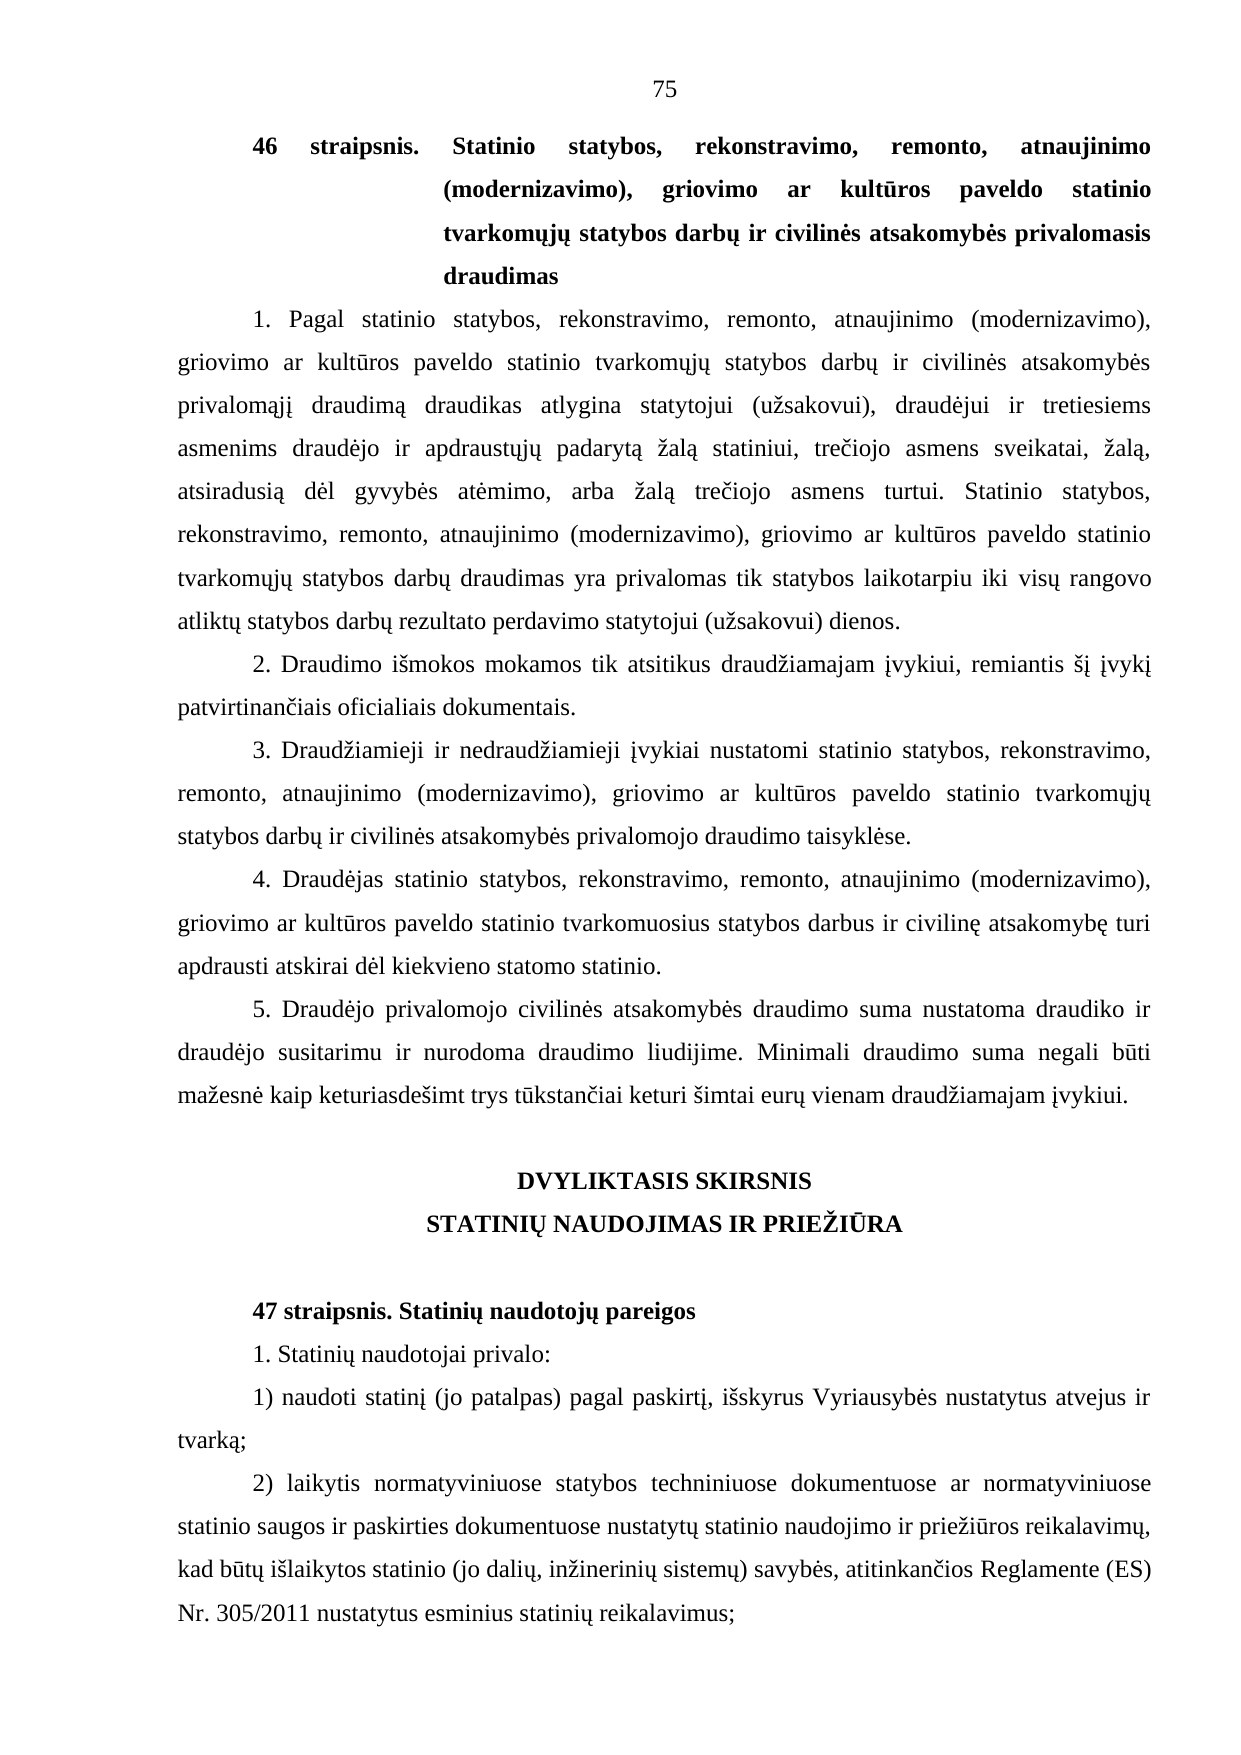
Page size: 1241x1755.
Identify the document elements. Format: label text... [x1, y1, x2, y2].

text 2) laikytis normatyviniuose statybos techniniuose dokumentuose ar normatyviniuose statinio saugos ir paskirties dokumentuose nustatytų statinio naudojimo ir priežiūros reikalavimų, kad būtų išlaikytos statinio (jo dalių, inžinerinių sistemų) savybės, atitinkančios Reglamente (ES) Nr. 305/2011 nustatytus esminius statinių reikalavimus; [177, 1468, 1152, 1626]
text 2. Draudimo išmokos mokamos tik atsitikus draudžiamajam įvykiui, remiantis šį įvykį patvirtinančiais oficialiais dokumentais. [177, 649, 1152, 721]
text 5. Draudėjo privalomojo civilinės atsakomybės draudimo suma nustatoma draudiko ir draudėjo susitarimu ir nurodoma draudimo liudijime. Minimali draudimo suma negali būti mažesnė kaip keturiasdešimt trys tūkstančiai keturi šimtai eurų vienam draudžiamajam įvykiui. [177, 994, 1152, 1109]
text 1. Statinių naudotojai privalo: [177, 1339, 1152, 1368]
text 1) naudoti statinį (jo patalpas) pagal paskirtį, išskyrus Vyriausybės nustatytus atvejus ir tvarką; [177, 1382, 1152, 1454]
text 46 straipsnis. Statinio statybos, rekonstravimo, remonto, atnaujinimo (modernizavimo), griovimo ar kultūros paveldo statinio tvarkomųjų statybos darbų ir civilinės atsakomybės privalomasis draudimas [252, 131, 1152, 289]
text 3. Draudžiamieji ir nedraudžiamieji įvykiai nustatomi statinio statybos, rekonstravimo, remonto, atnaujinimo (modernizavimo), griovimo ar kultūros paveldo statinio tvarkomųjų statybos darbų ir civilinės atsakomybės privalomojo draudimo taisyklėse. [177, 735, 1152, 850]
text STATINIŲ NAUDOJIMAS IR PRIEŽIŪRA [177, 1209, 1152, 1238]
text 4. Draudėjas statinio statybos, rekonstravimo, remonto, atnaujinimo (modernizavimo), griovimo ar kultūros paveldo statinio tvarkomuosius statybos darbus ir civilinę atsakomybę turi apdrausti atskirai dėl kiekvieno statomo statinio. [177, 864, 1152, 979]
text 47 straipsnis. Statinių naudotojų pareigos [177, 1296, 1152, 1324]
text 1. Pagal statinio statybos, rekonstravimo, remonto, atnaujinimo (modernizavimo), griovimo ar kultūros paveldo statinio tvarkomųjų statybos darbų ir civilinės atsakomybės privalomąjį draudimą draudikas atlygina statytojui (užsakovui), draudėjui ir tretiesiems asmenims draudėjo ir apdraustųjų padarytą žalą statiniui, trečiojo asmens sveikatai, žalą, atsiradusią dėl gyvybės atėmimo, arba žalą trečiojo asmens turtui. Statinio statybos, rekonstravimo, remonto, atnaujinimo (modernizavimo), griovimo ar kultūros paveldo statinio tvarkomųjų statybos darbų draudimas yra privalomas tik statybos laikotarpiu iki visų rangovo atliktų statybos darbų rezultato perdavimo statytojui (užsakovui) dienos. [177, 304, 1152, 634]
text DVYLIKTASIS SKIRSNIS [177, 1166, 1152, 1195]
